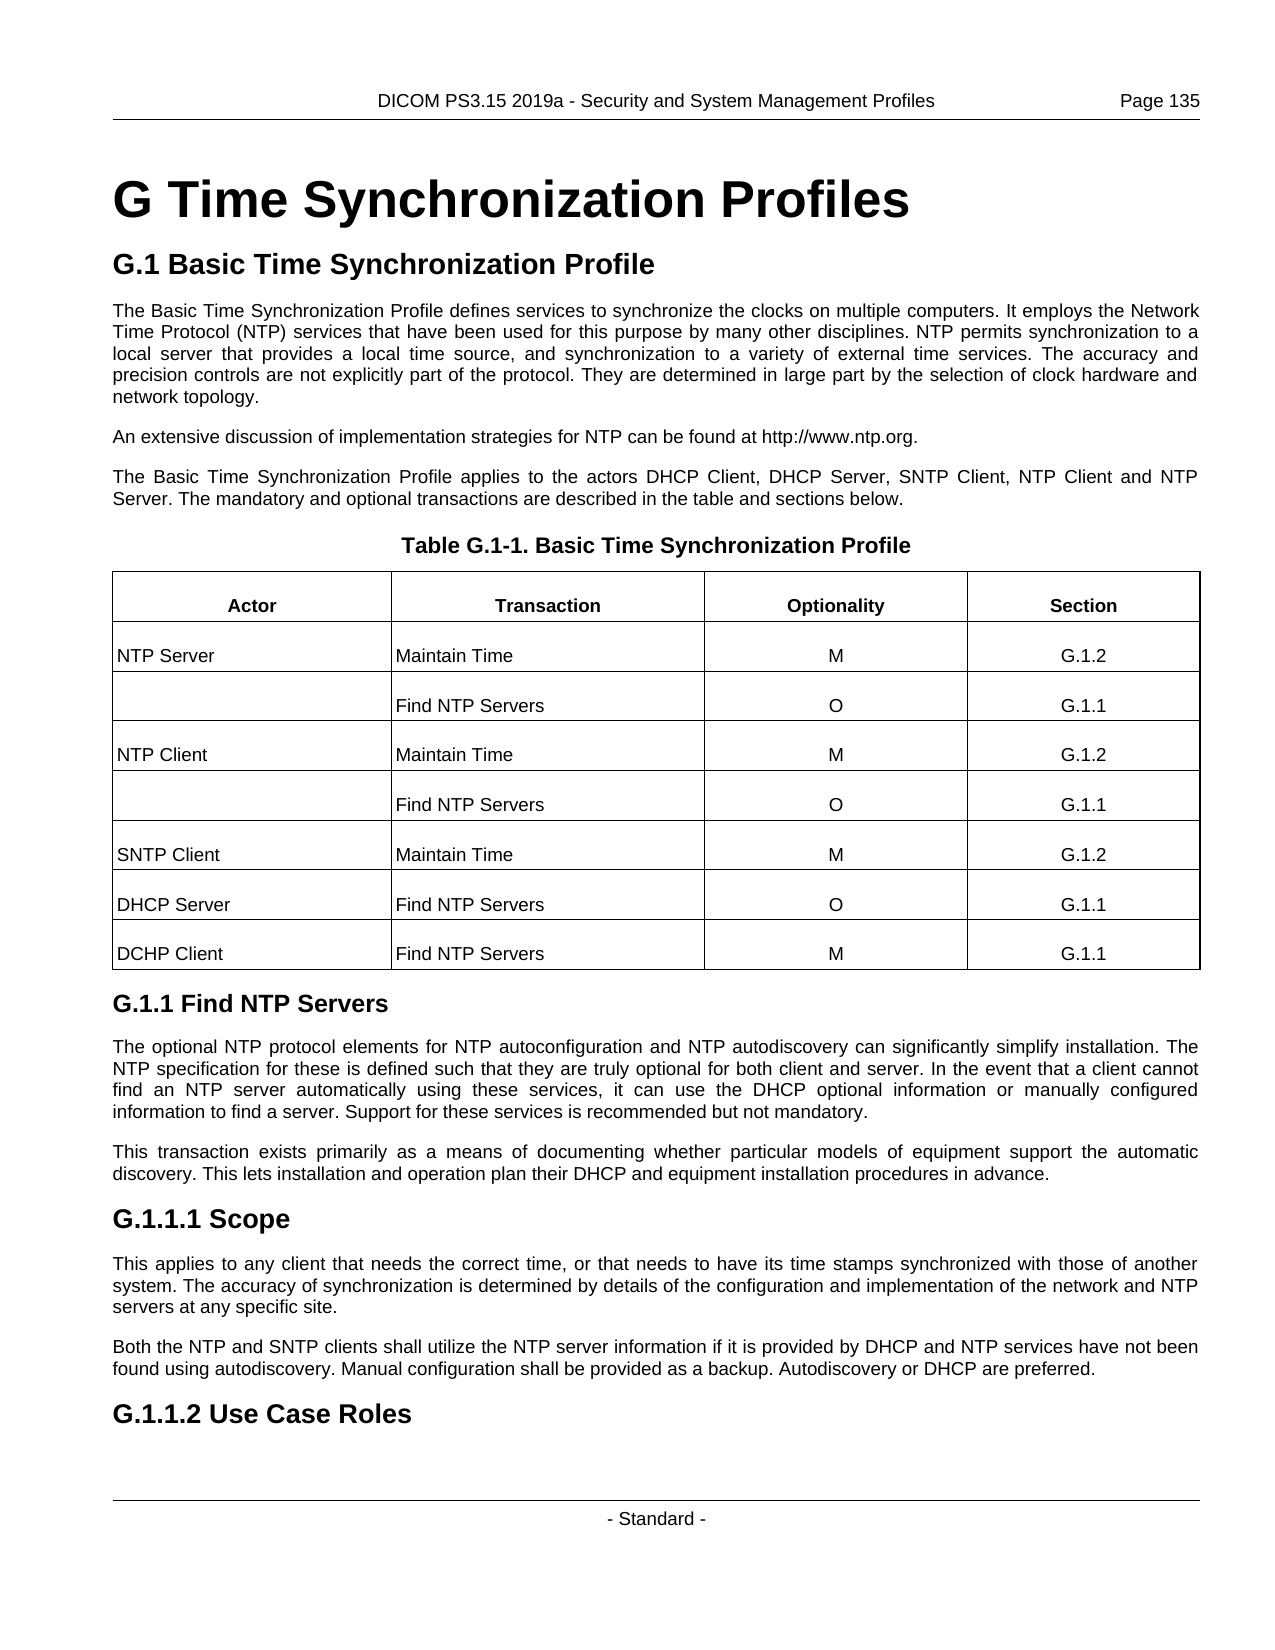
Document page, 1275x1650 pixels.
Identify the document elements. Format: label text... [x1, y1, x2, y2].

text G.1 Basic Time Synchronization Profile [112, 247, 1200, 281]
table_cell M [705, 821, 967, 869]
table_header Actor [113, 572, 391, 621]
table_cell G.1.2 [968, 622, 1199, 671]
table_cell M [705, 622, 967, 671]
table_cell O [705, 870, 967, 919]
table_cell M [705, 920, 967, 969]
table_cell Maintain Time [392, 821, 704, 869]
text G.1.1 Find NTP Servers [112, 988, 1200, 1017]
table_cell G.1.1 [968, 870, 1199, 919]
table_cell SNTP Client [113, 821, 391, 869]
text G.1.1.1 Scope [112, 1203, 1200, 1234]
table_cell O [705, 771, 967, 820]
table_header Transaction [392, 572, 704, 621]
table_cell G.1.1 [968, 771, 1199, 820]
text This transaction exists primarily as a means of documenting whether particular models of equipment support the automatic discovery. This lets installation and operation plan their DHCP and equipment installation procedures in advance. [112, 1141, 1200, 1184]
table_cell DHCP Server [113, 870, 391, 919]
text The optional NTP protocol elements for NTP autoconfiguration and NTP autodiscovery can significantly simplify installation. The NTP specification for these is defined such that they are truly optional for both client and server. In the event that a client cannot find an NTP server automatically using these services, it can use the DHCP optional information or manually configured information to find a server. Support for these services is recommended but not mandatory. [112, 1036, 1200, 1122]
text This applies to any client that needs the correct time, or that needs to have its time stamps synchronized with those of another system. The accuracy of synchronization is determined by details of the configuration and implementation of the network and NTP servers at any specific site. [112, 1253, 1200, 1318]
text Table G.1-1. Basic Time Synchronization Profile [112, 532, 1200, 558]
table_cell DCHP Client [113, 920, 391, 969]
table_cell Maintain Time [392, 622, 704, 671]
text The Basic Time Synchronization Profile applies to the actors DHCP Client, DHCP Server, SNTP Client, NTP Client and NTP Server. The mandatory and optional transactions are described in the table and sections below. [112, 466, 1200, 509]
text G Time Synchronization Profiles [112, 169, 1200, 228]
table_cell G.1.1 [968, 920, 1199, 969]
table_cell M [705, 721, 967, 770]
table_cell Find NTP Servers [392, 870, 704, 919]
table_cell Maintain Time [392, 721, 704, 770]
text G.1.1.2 Use Case Roles [112, 1398, 1200, 1429]
table_cell [113, 771, 391, 820]
table_header Optionality [705, 572, 967, 621]
table_cell G.1.1 [968, 672, 1199, 720]
table_cell NTP Client [113, 721, 391, 770]
table_cell [113, 672, 391, 720]
table_cell G.1.2 [968, 721, 1199, 770]
table_cell G.1.2 [968, 821, 1199, 869]
table_cell Find NTP Servers [392, 920, 704, 969]
table_cell Find NTP Servers [392, 672, 704, 720]
table_cell O [705, 672, 967, 720]
table_header Section [968, 572, 1199, 621]
text The Basic Time Synchronization Profile defines services to synchronize the clocks on multiple computers. It employs the Network Time Protocol (NTP) services that have been used for this purpose by many other disciplines. NTP permits synchronization to a local server that provides a local time source, and synchronization to a variety of external time services. The accuracy and precision controls are not explicitly part of the protocol. They are determined in large part by the selection of clock hardware and network topology. [112, 299, 1200, 407]
table_cell NTP Server [113, 622, 391, 671]
table_cell Find NTP Servers [392, 771, 704, 820]
text An extensive discussion of implementation strategies for NTP can be found at http://www.ntp.org. [112, 426, 1200, 447]
text Both the NTP and SNTP clients shall utilize the NTP server information if it is provided by DHCP and NTP services have not been found using autodiscovery. Manual configuration shall be provided as a backup. Autodiscovery or DHCP are preferred. [112, 1336, 1200, 1379]
